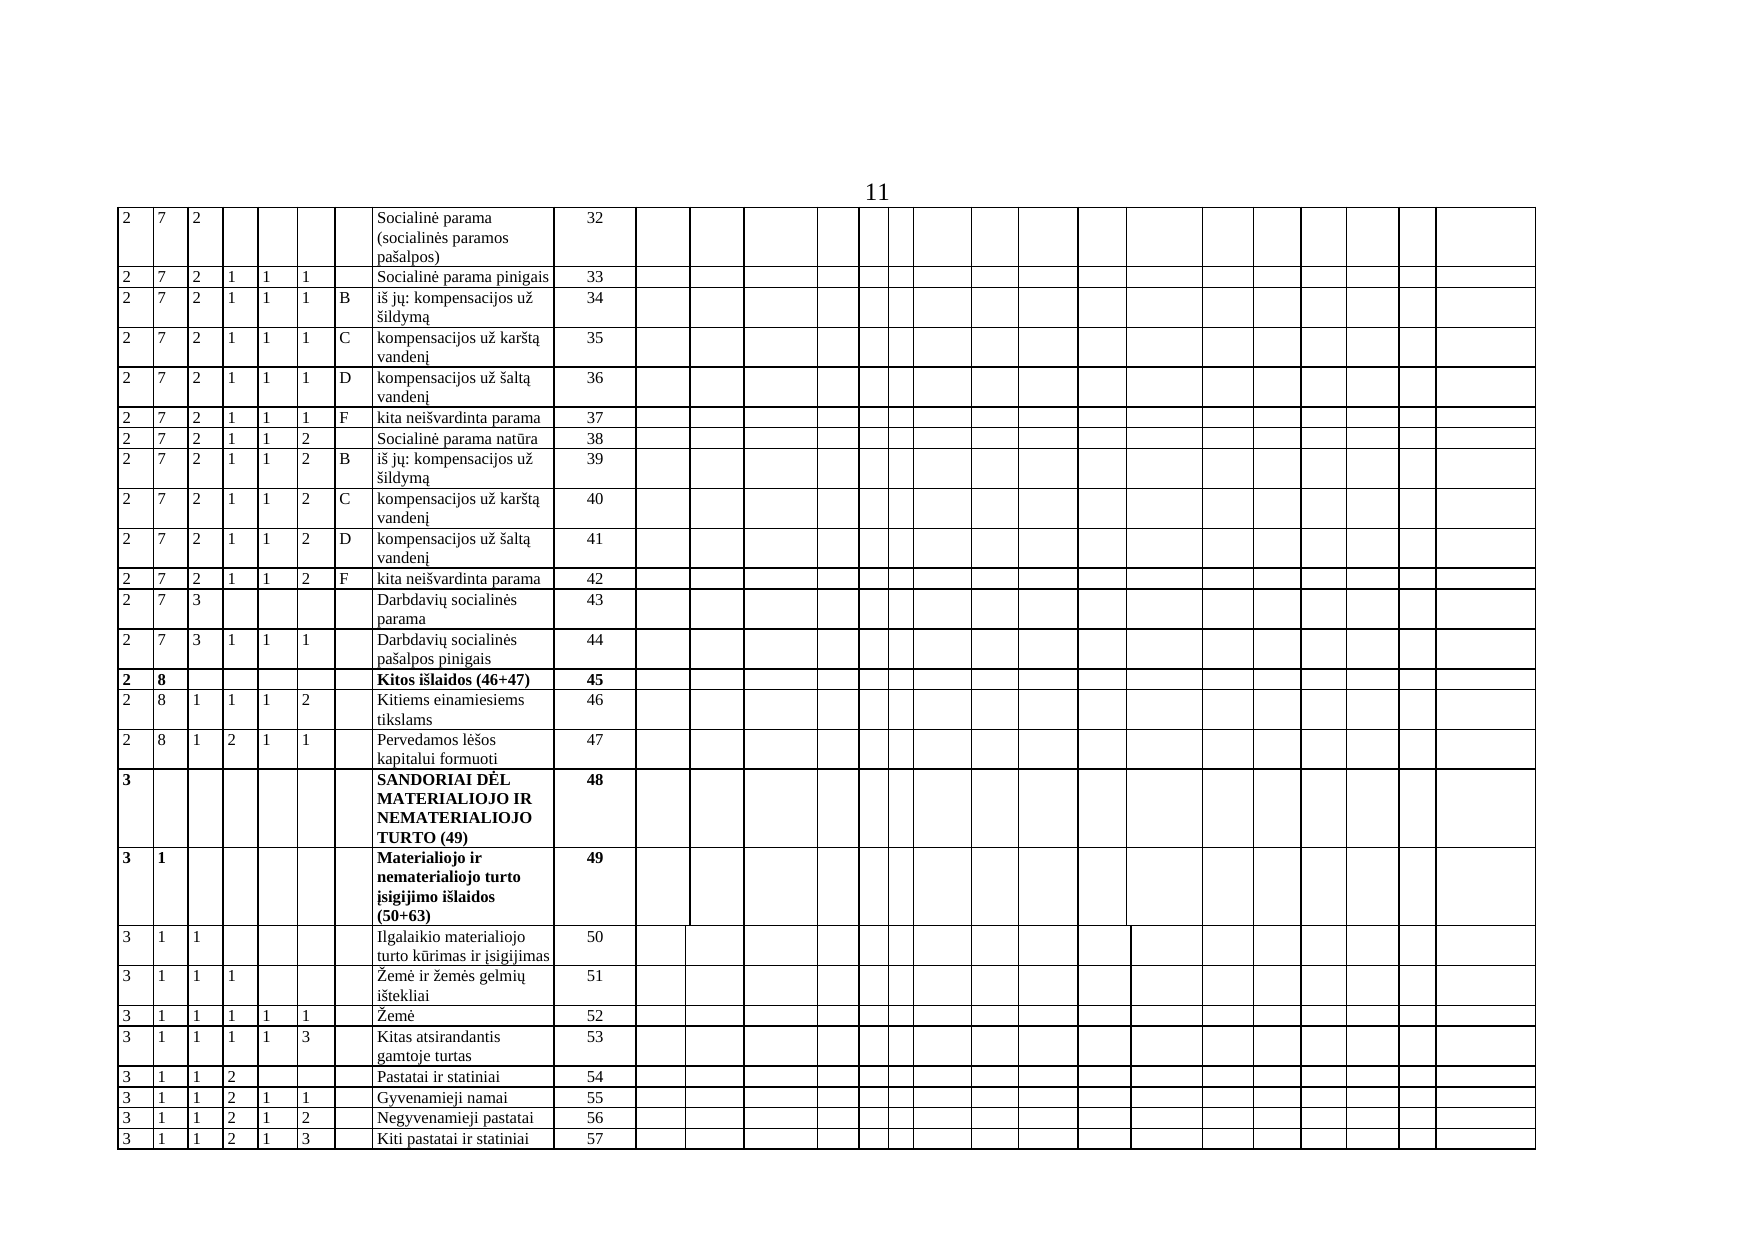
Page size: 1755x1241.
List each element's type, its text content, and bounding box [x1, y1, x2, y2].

table_cell [1302, 730, 1346, 768]
table_cell [818, 1067, 822, 1086]
table_cell 1 [259, 690, 297, 728]
table_cell 3 [298, 1027, 334, 1065]
table_cell [336, 770, 372, 847]
table_cell [914, 690, 971, 728]
table_cell 1 [293, 1129, 297, 1148]
table_cell 1 [298, 288, 334, 326]
table_cell 1 [224, 1027, 257, 1065]
table_cell [889, 670, 893, 688]
table_cell [745, 368, 817, 406]
table_cell [860, 208, 888, 266]
table_cell [909, 1129, 913, 1148]
table_cell [691, 529, 743, 567]
table_cell [914, 368, 971, 406]
table_cell [681, 1067, 685, 1086]
table_cell [1347, 966, 1398, 1004]
table_cell [1254, 730, 1300, 768]
table_cell [1019, 690, 1077, 728]
table_cell 3 [149, 1129, 153, 1148]
table_cell [884, 569, 888, 588]
table_cell [637, 848, 689, 925]
table_cell [914, 328, 971, 366]
table_cell D [336, 529, 372, 567]
table_cell [1254, 449, 1300, 487]
table_cell 1 [189, 730, 222, 768]
table_cell [1198, 1088, 1202, 1107]
table_cell [298, 1067, 302, 1086]
table_cell [884, 1088, 888, 1107]
table_cell 2 [298, 449, 334, 487]
table_cell 2 [189, 449, 222, 487]
table_cell 8 [154, 730, 187, 768]
table_cell [1019, 770, 1077, 847]
table_cell [1249, 408, 1253, 427]
table_cell [1531, 1067, 1535, 1086]
table_cell [860, 848, 888, 925]
table_cell C [336, 489, 372, 527]
table_cell [967, 670, 971, 688]
table_cell [745, 926, 817, 965]
table_cell 7 [154, 368, 187, 406]
table_cell [637, 449, 689, 487]
table_cell 1 [298, 1088, 302, 1107]
table_cell [691, 630, 743, 668]
table_cell [637, 730, 689, 768]
table_cell [1342, 1006, 1346, 1025]
table_cell 1 [298, 267, 302, 286]
table_cell [818, 267, 822, 286]
table_cell [972, 328, 1018, 366]
table_cell [1342, 1108, 1346, 1127]
table_cell [972, 1108, 976, 1127]
table_cell [914, 529, 971, 567]
table_cell [745, 770, 817, 847]
table_cell [1347, 328, 1398, 366]
table_cell [889, 489, 913, 527]
table_cell [1347, 848, 1398, 925]
table_cell [1014, 569, 1018, 588]
table_cell [914, 208, 971, 266]
table_cell [818, 368, 858, 406]
table_cell [1347, 408, 1351, 427]
table_cell [1127, 368, 1202, 406]
table_cell [909, 408, 913, 427]
table_cell [914, 1088, 918, 1107]
table_cell [368, 1108, 372, 1127]
table_cell 1 [189, 966, 222, 1004]
table_cell [818, 1088, 822, 1107]
table_cell [1437, 288, 1535, 326]
table_cell 3 [119, 966, 153, 1004]
table_cell [336, 690, 372, 728]
table_cell [1122, 428, 1126, 448]
table_cell [1127, 730, 1202, 768]
table_cell [259, 848, 297, 925]
table_cell [637, 368, 689, 406]
table_cell [745, 630, 817, 668]
table_cell [1302, 590, 1346, 628]
table_cell [1302, 489, 1346, 527]
table_cell 1 [298, 368, 334, 406]
table_cell [914, 267, 918, 286]
table_cell [972, 1027, 1018, 1065]
table_cell [681, 1108, 685, 1127]
table_cell [259, 208, 297, 266]
table_cell [1198, 1108, 1202, 1127]
table_cell [818, 730, 858, 768]
table_cell [154, 770, 187, 847]
table_cell [1254, 489, 1300, 527]
table_cell [972, 288, 1018, 326]
table_cell [860, 489, 888, 527]
table_cell 48 [555, 770, 635, 847]
table_cell [914, 489, 971, 527]
table_cell [914, 408, 918, 427]
table_cell [1254, 630, 1300, 668]
table_cell [967, 1006, 971, 1025]
table_cell [1400, 529, 1435, 567]
table_cell [1198, 408, 1202, 427]
table_cell [1249, 428, 1253, 448]
table_cell [889, 848, 913, 925]
table_cell [818, 590, 858, 628]
table_cell 2 [119, 368, 153, 406]
table_cell [1394, 1129, 1398, 1148]
table_cell [745, 966, 817, 1004]
table_cell [1254, 690, 1300, 728]
table_cell 3 [119, 770, 153, 847]
table_cell [1254, 328, 1300, 366]
table_cell [1198, 1129, 1202, 1148]
table_cell 1 [259, 328, 297, 366]
table_cell [909, 1006, 913, 1025]
table_cell 2 [298, 489, 334, 527]
table_cell [691, 590, 743, 628]
table_cell [686, 1027, 743, 1065]
table_cell 1 [293, 267, 297, 286]
table_cell [1203, 328, 1253, 366]
table_cell 7 [154, 529, 187, 567]
table_cell [745, 449, 817, 487]
table_cell [293, 670, 297, 688]
table_cell [1203, 449, 1253, 487]
table_cell [818, 926, 858, 965]
table_cell 1 [298, 408, 302, 427]
table_cell 7 [154, 288, 187, 326]
table_cell [1079, 288, 1126, 326]
table_cell [1019, 328, 1077, 366]
table_cell 3 [298, 1129, 302, 1148]
table_cell [686, 1108, 690, 1127]
table_cell [1347, 428, 1351, 448]
table_cell [1079, 730, 1126, 768]
table_cell [1019, 368, 1077, 406]
table_cell [813, 670, 817, 688]
table_cell [818, 408, 822, 427]
table_cell [1079, 1027, 1130, 1065]
table_cell [1394, 1108, 1398, 1127]
table_cell [1437, 630, 1535, 668]
table_cell [889, 770, 913, 847]
table_cell 7 [154, 208, 187, 266]
table_cell [1347, 489, 1398, 527]
table_cell [1203, 288, 1253, 326]
table_cell [1347, 449, 1398, 487]
table_cell [914, 449, 971, 487]
table_cell 2 [149, 267, 153, 286]
table_cell [1122, 670, 1126, 688]
table_cell [1203, 848, 1253, 925]
table_cell [860, 770, 888, 847]
table_cell 2 [298, 529, 334, 567]
table_cell [368, 1088, 372, 1107]
table_cell [967, 267, 971, 286]
table_cell [889, 590, 913, 628]
table_cell [909, 1088, 913, 1107]
table_cell [1203, 489, 1253, 527]
table_cell 3 [119, 848, 153, 925]
table_cell 1 [224, 630, 257, 668]
table_cell [1400, 690, 1435, 728]
table_cell [691, 208, 743, 266]
table_cell 2 [298, 690, 334, 728]
table_cell [1254, 288, 1300, 326]
table_cell [818, 328, 858, 366]
table_cell F [368, 408, 372, 427]
table_cell [914, 730, 971, 768]
table_cell [1127, 328, 1202, 366]
table_cell [972, 428, 976, 448]
table_cell 43 [555, 590, 635, 628]
table_cell [818, 966, 858, 1004]
table_cell [259, 590, 297, 628]
table_cell [860, 449, 888, 487]
table_cell [1531, 1006, 1535, 1025]
table_cell [889, 529, 913, 567]
table_cell [967, 1067, 971, 1086]
table_cell [914, 1027, 971, 1065]
table_cell 7 [154, 489, 187, 527]
table_cell [967, 408, 971, 427]
table_cell [909, 428, 913, 448]
table_cell [1014, 1088, 1018, 1107]
table_cell [1019, 926, 1077, 965]
table_cell 1 [224, 489, 257, 527]
table_cell 40 [555, 489, 635, 527]
table_cell 2 [189, 328, 222, 366]
table_cell [1019, 1027, 1077, 1065]
table_cell [972, 926, 1018, 965]
table_cell [368, 1067, 372, 1086]
table_cell [298, 926, 334, 965]
table_cell [818, 428, 822, 448]
table_cell [259, 770, 297, 847]
table_cell [818, 489, 858, 527]
table_cell [1249, 1088, 1253, 1107]
table_cell [889, 449, 913, 487]
table_cell 53 [555, 1027, 635, 1065]
table_cell [914, 966, 971, 1004]
table_cell 1 [224, 449, 257, 487]
table_cell [1019, 267, 1023, 286]
table_cell 2 [149, 569, 153, 588]
table_cell [909, 267, 913, 286]
table_cell [1127, 670, 1131, 688]
table_cell [860, 690, 888, 728]
table_cell [818, 690, 858, 728]
table_cell [914, 288, 971, 326]
table_cell [909, 569, 913, 588]
table_cell [686, 1088, 690, 1107]
table_cell [860, 966, 888, 1004]
table_cell [1203, 630, 1253, 668]
table_cell [1302, 208, 1346, 266]
table_cell [1302, 690, 1346, 728]
table_cell [889, 288, 913, 326]
table_cell [1254, 208, 1300, 266]
table_cell C [336, 328, 372, 366]
table_cell [1347, 208, 1398, 266]
table_cell [1342, 1088, 1346, 1107]
table_cell [637, 328, 689, 366]
table_cell [1347, 670, 1351, 688]
table_cell [298, 590, 334, 628]
table_cell [1302, 630, 1346, 668]
table_cell [1254, 368, 1300, 406]
table_cell 3 [189, 590, 222, 628]
table_cell [1394, 408, 1398, 427]
table_cell [1019, 489, 1077, 527]
table_cell [1254, 770, 1300, 847]
table_cell [813, 569, 817, 588]
table_cell [1400, 208, 1435, 266]
table_cell [1127, 529, 1202, 567]
table_cell 1 [259, 630, 297, 668]
table_cell [818, 449, 858, 487]
table_cell [1019, 966, 1077, 1004]
table_cell 1 [259, 489, 297, 527]
table_cell [813, 428, 817, 448]
table_cell 1 [298, 630, 334, 668]
table_cell [1437, 328, 1535, 366]
table_cell [1302, 529, 1346, 567]
table_cell [368, 1006, 372, 1025]
table_cell [681, 1129, 685, 1148]
table_cell [1127, 489, 1202, 527]
table_cell [336, 590, 372, 628]
table_cell [1437, 966, 1535, 1004]
table_cell [1203, 208, 1253, 266]
table_cell [691, 368, 743, 406]
table_cell [1342, 569, 1346, 588]
table_cell [1400, 770, 1435, 847]
table_cell 1 [298, 1006, 302, 1025]
table_cell [889, 328, 913, 366]
table_cell [298, 966, 334, 1004]
table_cell [889, 408, 893, 427]
table_cell 1 [259, 529, 297, 567]
table_cell [1127, 770, 1202, 847]
table_cell [1531, 267, 1535, 286]
table_cell [1437, 368, 1535, 406]
table_cell [1254, 926, 1300, 965]
table_cell [972, 690, 1018, 728]
table_cell 1 [154, 966, 187, 1004]
table_cell 2 [189, 368, 222, 406]
table_cell [813, 408, 817, 427]
table_cell [224, 770, 257, 847]
table_cell [972, 208, 1018, 266]
table_cell [298, 208, 334, 266]
table_cell [1347, 1129, 1351, 1148]
table_cell 1 [259, 1027, 297, 1065]
table_cell [1400, 590, 1435, 628]
table_cell [889, 1129, 893, 1148]
table_cell B [336, 449, 372, 487]
table_cell [1079, 590, 1126, 628]
table_cell [860, 1027, 888, 1065]
table_cell [1531, 1108, 1535, 1127]
table_cell [1019, 630, 1077, 668]
table_cell [1400, 449, 1435, 487]
table_cell [637, 630, 689, 668]
table_cell [860, 328, 888, 366]
table_cell [1019, 1088, 1023, 1107]
table_cell [914, 630, 971, 668]
table_cell [1394, 670, 1398, 688]
table_cell [914, 1067, 918, 1086]
table_cell [1079, 966, 1130, 1004]
table_cell 1 [293, 569, 297, 588]
table_cell [1347, 690, 1398, 728]
table_cell [1019, 1129, 1023, 1148]
table_cell [1437, 730, 1535, 768]
table_cell [745, 208, 817, 266]
table_cell [909, 1067, 913, 1086]
table_cell [1198, 1067, 1202, 1086]
table_cell [1342, 267, 1346, 286]
table_cell [1400, 926, 1435, 965]
table_cell [1302, 368, 1346, 406]
table_cell F [368, 569, 372, 588]
table_cell [1400, 489, 1435, 527]
table_cell [745, 288, 817, 326]
table_cell [1127, 848, 1202, 925]
table_cell 1 [298, 328, 334, 366]
table_cell [1347, 288, 1398, 326]
table_cell 51 [555, 966, 635, 1004]
table_cell [691, 730, 743, 768]
table_cell [637, 770, 689, 847]
table_cell [1127, 408, 1131, 427]
table_cell 2 [189, 288, 222, 326]
table_cell [914, 428, 918, 448]
table_cell [1203, 1027, 1253, 1065]
table_cell 1 [224, 328, 257, 366]
table_cell 2 [119, 208, 153, 266]
table_cell [1019, 449, 1077, 487]
table_cell [1203, 770, 1253, 847]
table_cell 39 [555, 449, 635, 487]
table_cell [691, 328, 743, 366]
table_cell 2 [189, 529, 222, 567]
table_cell [860, 630, 888, 668]
table_cell B [336, 288, 372, 326]
table_cell 2 [298, 1108, 302, 1127]
table_cell [1347, 368, 1398, 406]
table_cell [745, 328, 817, 366]
table_cell [1347, 529, 1398, 567]
table_cell 2 [119, 449, 153, 487]
table_cell [1342, 1067, 1346, 1086]
table_cell [914, 848, 971, 925]
table_cell 2 [119, 590, 153, 628]
table_cell [972, 1067, 976, 1086]
table_cell [1198, 1006, 1202, 1025]
table_cell [818, 1006, 822, 1025]
table_cell [889, 267, 893, 286]
table_cell [686, 1129, 690, 1148]
table_cell [1198, 267, 1202, 286]
table_cell [818, 770, 858, 847]
table_cell [889, 730, 913, 768]
table_cell 3 [149, 1088, 153, 1107]
table_cell [224, 590, 257, 628]
table_cell [336, 966, 372, 1004]
table_cell [972, 267, 976, 286]
table_cell [818, 848, 858, 925]
table_cell 46 [555, 690, 635, 728]
table_cell [1347, 1088, 1351, 1107]
table_cell [972, 449, 1018, 487]
table_cell 1 [293, 428, 297, 448]
table_cell 1 [293, 1006, 297, 1025]
table_cell 7 [154, 449, 187, 487]
table_cell [1122, 569, 1126, 588]
table_cell D [336, 368, 372, 406]
table_cell [972, 1129, 976, 1148]
table_cell [1079, 690, 1126, 728]
table_cell [691, 449, 743, 487]
table_cell [1079, 630, 1126, 668]
table_cell [1531, 670, 1535, 688]
table_cell 1 [259, 288, 297, 326]
table_cell [681, 1088, 685, 1107]
table_cell [914, 770, 971, 847]
table_cell [1122, 408, 1126, 427]
table_cell [1014, 267, 1018, 286]
table_cell [889, 1067, 893, 1086]
table_cell [914, 926, 971, 965]
table_cell [1019, 670, 1023, 688]
table_cell [691, 690, 743, 728]
table_cell 1 [224, 288, 257, 326]
table_cell [813, 1006, 817, 1025]
table_cell [1394, 1067, 1398, 1086]
table_cell [1079, 328, 1126, 366]
table_cell [972, 368, 1018, 406]
table_cell 1 [224, 368, 257, 406]
table_cell 2 [119, 489, 153, 527]
table_cell [1531, 569, 1535, 588]
table_cell [818, 569, 822, 588]
table_cell [1437, 770, 1535, 847]
table_cell [1079, 848, 1126, 925]
table_cell [1079, 368, 1126, 406]
table_cell [368, 267, 372, 286]
table_cell 1 [224, 690, 257, 728]
table_cell [1014, 1129, 1018, 1148]
table_cell [1400, 730, 1435, 768]
table_cell 1 [298, 730, 334, 768]
table_cell [637, 690, 689, 728]
table_cell [860, 288, 888, 326]
table_cell [686, 1067, 690, 1086]
table_cell 1 [189, 690, 222, 728]
table_cell [637, 529, 689, 567]
table_cell [1400, 328, 1435, 366]
table_cell [818, 1027, 858, 1065]
table_cell [691, 848, 743, 925]
table_cell [336, 208, 372, 266]
table_cell [1079, 529, 1126, 567]
table_cell [1302, 1027, 1346, 1065]
table_cell 50 [555, 926, 635, 965]
table_cell 2 [119, 730, 153, 768]
table_cell [368, 1129, 372, 1148]
table_cell [1127, 690, 1202, 728]
table_cell [368, 428, 372, 448]
table_cell [1302, 848, 1346, 925]
table_cell 2 [298, 569, 302, 588]
table_cell 2 [119, 328, 153, 366]
table_cell 2 [149, 428, 153, 448]
table_cell [972, 489, 1018, 527]
table_cell 2 [149, 670, 153, 688]
table_cell [1437, 489, 1535, 527]
table_cell [1249, 569, 1253, 588]
table_cell [1347, 630, 1398, 668]
table_cell [1122, 267, 1126, 286]
table_cell [259, 926, 297, 965]
table_cell [813, 1088, 817, 1107]
table_cell [1437, 449, 1535, 487]
table_cell [1127, 630, 1202, 668]
table_cell [336, 926, 372, 965]
table_cell [1203, 926, 1253, 965]
table_cell [1198, 670, 1202, 688]
table_cell [813, 1067, 817, 1086]
table_cell [1014, 1067, 1018, 1086]
table_cell [818, 208, 858, 266]
table_cell [1014, 670, 1018, 688]
table_cell 7 [154, 590, 187, 628]
table_cell [1347, 1006, 1351, 1025]
table_cell 1 [189, 926, 222, 965]
table_cell [637, 926, 685, 965]
table_cell [914, 569, 918, 588]
table_cell [224, 848, 257, 925]
table_cell [914, 670, 918, 688]
table_cell [1394, 1006, 1398, 1025]
table_cell [914, 1129, 918, 1148]
table_cell 8 [154, 690, 187, 728]
table_cell [298, 848, 334, 925]
table_cell [1019, 1067, 1023, 1086]
table_cell [889, 428, 893, 448]
table_cell [1347, 926, 1398, 965]
table_cell 32 [555, 208, 635, 266]
table_cell [224, 208, 257, 266]
table_cell [1079, 208, 1126, 266]
table_cell [1254, 529, 1300, 567]
table_cell [1437, 590, 1535, 628]
table_cell [686, 926, 743, 965]
table_cell [813, 1129, 817, 1148]
table_cell [972, 670, 976, 688]
table_cell [336, 630, 372, 668]
table_cell [972, 770, 1018, 847]
table_cell 7 [154, 328, 187, 366]
table_cell [1019, 590, 1077, 628]
table_cell [1014, 1108, 1018, 1127]
table_cell [1019, 848, 1077, 925]
table_cell [336, 1027, 372, 1065]
table_cell [1400, 1027, 1435, 1065]
table_cell [1203, 690, 1253, 728]
table_cell [691, 770, 743, 847]
table_cell [1127, 569, 1131, 588]
table_cell [1302, 966, 1346, 1004]
table_cell [1198, 428, 1202, 448]
table_cell [1394, 428, 1398, 448]
table_cell [889, 208, 913, 266]
table_cell [686, 1006, 690, 1025]
table_cell [745, 590, 817, 628]
table_cell [967, 428, 971, 448]
table_cell [745, 690, 817, 728]
table_cell [1019, 428, 1023, 448]
table_cell [889, 1088, 893, 1107]
table_cell 2 [189, 489, 222, 527]
table_cell [1132, 926, 1202, 965]
table_cell [914, 1108, 918, 1127]
table_cell 3 [149, 1067, 153, 1086]
table_cell [1127, 449, 1202, 487]
table_cell [259, 966, 297, 1004]
table_cell [967, 569, 971, 588]
table_cell [972, 730, 1018, 768]
table_cell [1342, 428, 1346, 448]
table_cell [1132, 966, 1202, 1004]
table_cell [681, 1006, 685, 1025]
table_cell 1 [259, 730, 297, 768]
table_cell [1531, 428, 1535, 448]
table_cell [637, 489, 689, 527]
table_cell 3 [119, 926, 153, 965]
table_cell 2 [298, 428, 302, 448]
table_cell [1198, 569, 1202, 588]
table_cell [1249, 1108, 1253, 1127]
table_cell [691, 288, 743, 326]
table_cell [1203, 368, 1253, 406]
table_cell [909, 1108, 913, 1127]
table_cell [972, 529, 1018, 567]
table_cell [884, 428, 888, 448]
table_cell [889, 1027, 913, 1065]
table_cell [884, 1129, 888, 1148]
table_cell [1019, 408, 1023, 427]
table_cell [972, 966, 1018, 1004]
table_cell 44 [555, 630, 635, 668]
table_cell [967, 1129, 971, 1148]
table_cell [336, 848, 372, 925]
table_cell [1249, 1067, 1253, 1086]
table_cell 35 [555, 328, 635, 366]
table_cell 41 [555, 529, 635, 567]
table_cell 1 [224, 966, 257, 1004]
table_cell [1347, 730, 1398, 768]
table_cell [1400, 630, 1435, 668]
table_cell [818, 529, 858, 567]
table_cell [1347, 590, 1398, 628]
table_cell 1 [293, 1108, 297, 1127]
table_cell [818, 1108, 822, 1127]
table_cell [1019, 1108, 1023, 1127]
table_cell 1 [259, 368, 297, 406]
table_cell [1079, 489, 1126, 527]
table_cell [1249, 1129, 1253, 1148]
table_cell 1 [154, 1027, 187, 1065]
table_cell [745, 489, 817, 527]
table_cell [1400, 848, 1435, 925]
table_cell 1 [154, 848, 187, 925]
table_cell [1019, 529, 1077, 567]
table_cell 36 [555, 368, 635, 406]
table_cell [1437, 690, 1535, 728]
table_cell [818, 288, 858, 326]
table_cell [1014, 1006, 1018, 1025]
table_cell [1400, 368, 1435, 406]
table_cell [1019, 1006, 1023, 1025]
table_cell [889, 368, 913, 406]
table_cell 1 [293, 1088, 297, 1107]
table_cell 1 [189, 1027, 222, 1065]
table_cell [889, 569, 893, 588]
table_cell [1254, 1027, 1300, 1065]
table_cell 2 [149, 408, 153, 427]
table_cell [1079, 449, 1126, 487]
table_cell [1254, 590, 1300, 628]
table_cell [889, 966, 913, 1004]
table_cell [1302, 328, 1346, 366]
table_cell [1302, 770, 1346, 847]
table_cell [1347, 770, 1398, 847]
table_cell [686, 966, 743, 1004]
table_cell [1342, 408, 1346, 427]
table_cell [293, 1067, 297, 1086]
table_cell 2 [119, 630, 153, 668]
table_cell [1437, 1027, 1535, 1065]
table_cell 7 [154, 630, 187, 668]
table_cell [889, 1006, 893, 1025]
table_cell [818, 630, 858, 668]
table_cell [1302, 926, 1346, 965]
table_cell [818, 670, 822, 688]
table_cell [1254, 966, 1300, 1004]
table_cell [368, 670, 372, 688]
table_cell [1347, 1027, 1398, 1065]
table_cell [813, 1108, 817, 1127]
table_cell [1347, 1067, 1351, 1086]
table_cell [1342, 1129, 1346, 1148]
table_cell [1203, 730, 1253, 768]
table_cell [884, 1108, 888, 1127]
table_cell [1014, 428, 1018, 448]
table_cell 3 [189, 630, 222, 668]
table_cell [637, 590, 689, 628]
table_cell [1437, 529, 1535, 567]
table_cell [637, 208, 689, 266]
table_cell [1019, 730, 1077, 768]
table_cell [745, 529, 817, 567]
table_cell [884, 1067, 888, 1086]
table_cell [1347, 267, 1351, 286]
table_cell [1342, 670, 1346, 688]
table_cell 2 [189, 208, 222, 266]
table_cell [1400, 966, 1435, 1004]
table_cell [1203, 966, 1253, 1004]
table_cell [860, 730, 888, 768]
table_cell [1019, 569, 1023, 588]
table_cell [914, 1006, 918, 1025]
table_cell [972, 408, 976, 427]
table_cell [1127, 267, 1131, 286]
table_cell [884, 408, 888, 427]
table_cell [889, 1108, 893, 1127]
table_cell [1437, 926, 1535, 965]
table_cell [860, 529, 888, 567]
table_cell [909, 670, 913, 688]
table_cell 1 [224, 529, 257, 567]
table_cell [1531, 1129, 1535, 1148]
table_cell [1019, 208, 1077, 266]
table_cell [860, 368, 888, 406]
table_cell [884, 1006, 888, 1025]
table_cell [1127, 208, 1202, 266]
table_cell [972, 630, 1018, 668]
table_cell 3 [149, 1006, 153, 1025]
table_cell [298, 770, 334, 847]
table_cell [1531, 408, 1535, 427]
table_cell [1394, 267, 1398, 286]
table_cell [1079, 770, 1126, 847]
table_cell 49 [555, 848, 635, 925]
table_cell [1127, 428, 1131, 448]
table_cell [1437, 848, 1535, 925]
table_cell 47 [555, 730, 635, 768]
table_cell [1400, 288, 1435, 326]
table_cell [1437, 208, 1535, 266]
table_cell [884, 267, 888, 286]
table_cell [1394, 569, 1398, 588]
table_cell [745, 848, 817, 925]
table_cell [972, 569, 976, 588]
table_cell [1254, 848, 1300, 925]
table_cell [967, 1088, 971, 1107]
table_cell [972, 590, 1018, 628]
table_cell [1394, 1088, 1398, 1107]
table_cell [818, 1129, 822, 1148]
table_cell [637, 1027, 685, 1065]
table_cell 1 [154, 926, 187, 965]
table_cell [1127, 288, 1202, 326]
table_cell [1079, 926, 1130, 965]
table_cell [1249, 267, 1253, 286]
table_cell [1019, 288, 1077, 326]
table_cell [1132, 1027, 1202, 1065]
table_cell [972, 848, 1018, 925]
table_cell [189, 770, 222, 847]
table_cell [189, 848, 222, 925]
table_cell [1203, 590, 1253, 628]
table_cell [1347, 569, 1351, 588]
table_cell [637, 288, 689, 326]
table_cell [813, 267, 817, 286]
table_cell [1014, 408, 1018, 427]
table_cell [914, 590, 971, 628]
table_cell 3 [149, 1108, 153, 1127]
table_cell [889, 690, 913, 728]
table_cell [889, 630, 913, 668]
table_cell [1302, 288, 1346, 326]
table_cell 2 [224, 730, 257, 768]
table_cell [224, 926, 257, 965]
table_cell [1347, 1108, 1351, 1127]
table_cell [1127, 590, 1202, 628]
table_cell [637, 966, 685, 1004]
table_cell [967, 1108, 971, 1127]
table_cell 3 [119, 1027, 153, 1065]
table_cell [691, 489, 743, 527]
table_cell 1 [259, 449, 297, 487]
table_cell [1249, 1006, 1253, 1025]
table_cell [1531, 1088, 1535, 1107]
table_cell 2 [119, 529, 153, 567]
table_cell 1 [293, 408, 297, 427]
table_cell [860, 926, 888, 965]
table_cell [298, 670, 302, 688]
table_cell [884, 670, 888, 688]
table_cell [1302, 449, 1346, 487]
table_cell 34 [555, 288, 635, 326]
table_cell [745, 1027, 817, 1065]
table_cell [889, 926, 913, 965]
table_cell [860, 590, 888, 628]
table_cell [1249, 670, 1253, 688]
table_cell 2 [119, 690, 153, 728]
table_cell [336, 730, 372, 768]
table_cell 2 [119, 288, 153, 326]
table_cell [745, 730, 817, 768]
table_cell [1203, 529, 1253, 567]
table_cell [972, 1088, 976, 1107]
table_cell [972, 1006, 976, 1025]
